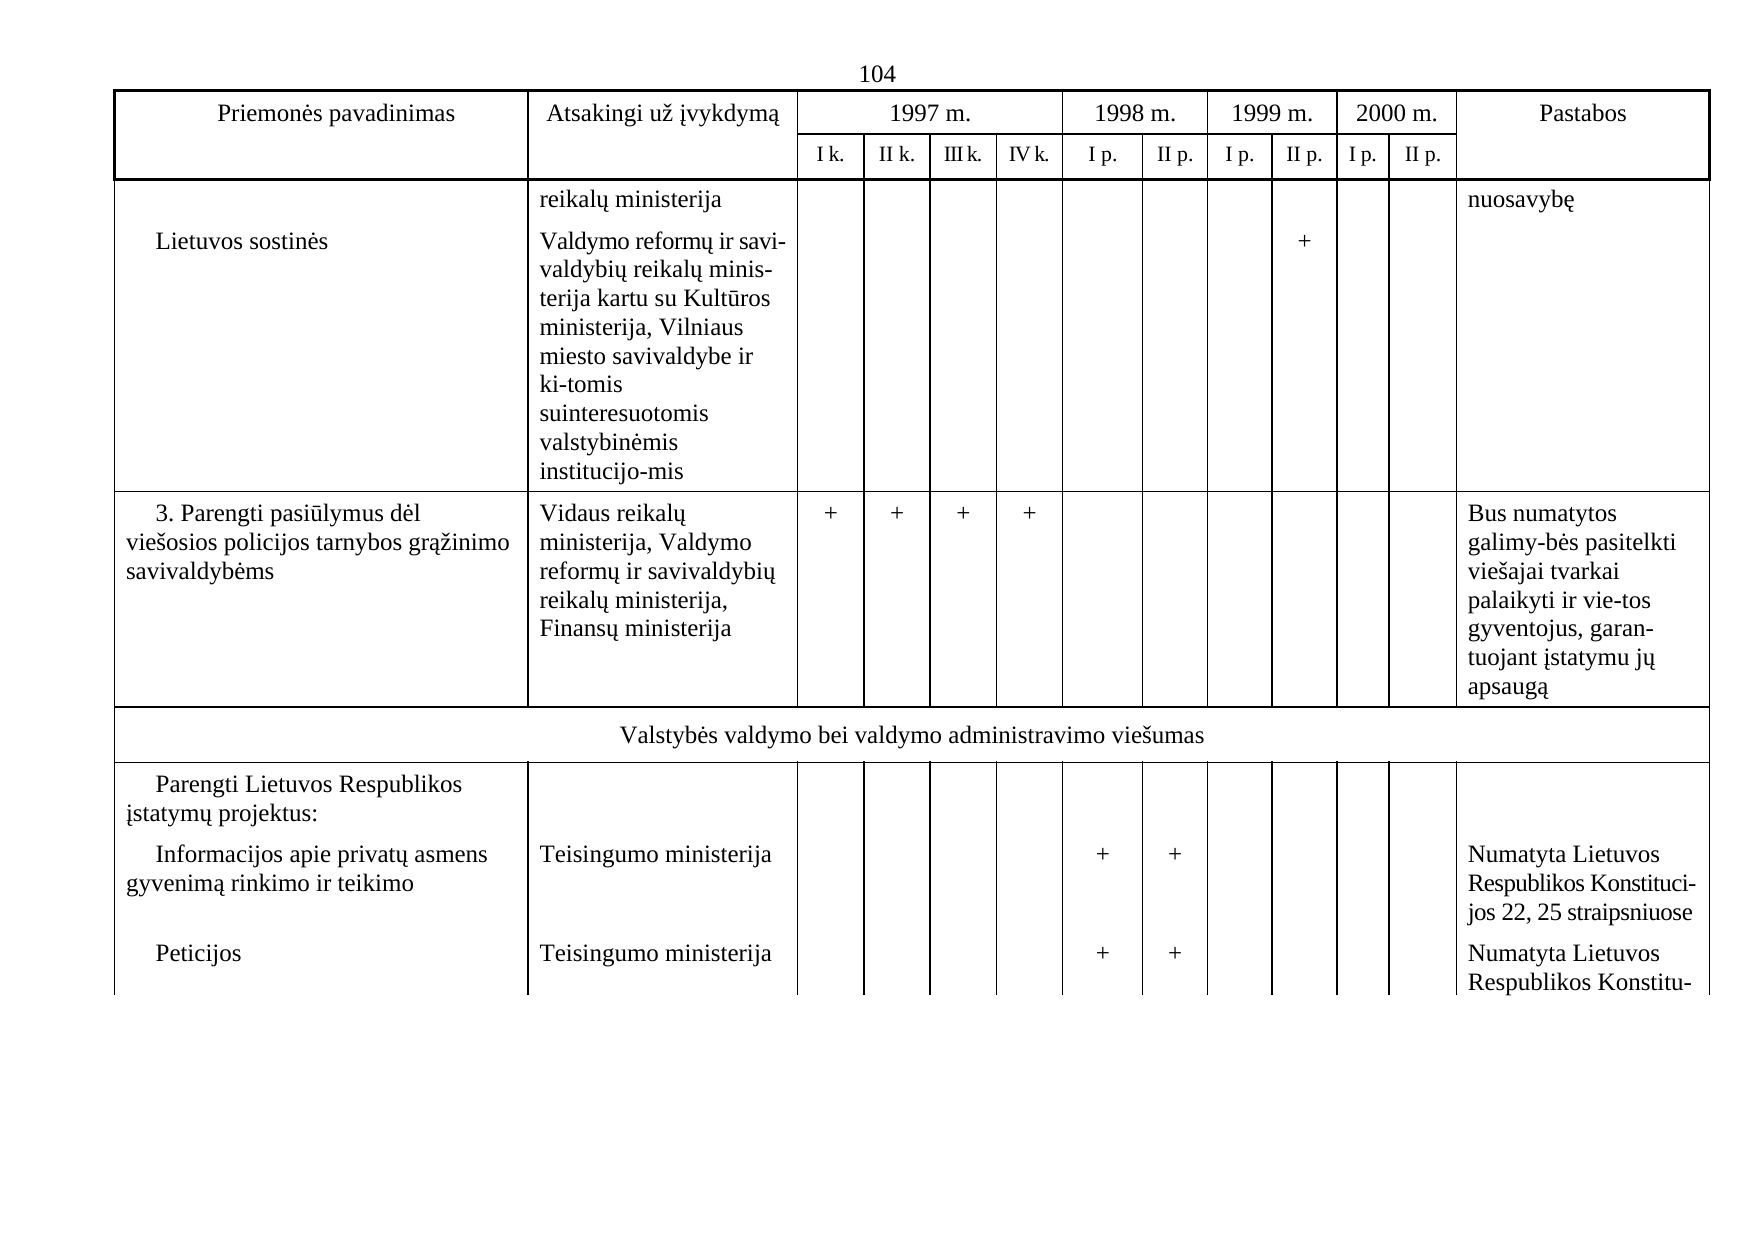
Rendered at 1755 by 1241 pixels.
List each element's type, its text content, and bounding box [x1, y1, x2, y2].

table_cell [1338, 763, 1388, 833]
table_cell II p. [1143, 135, 1207, 178]
table_cell [116, 133, 527, 178]
table_cell [1143, 763, 1207, 833]
table_cell [1208, 763, 1271, 833]
table_cell [1338, 220, 1388, 491]
table_cell [865, 833, 929, 932]
table_cell [1143, 220, 1207, 491]
table_cell Valstybės valdymo bei valdymo administravimo viešumas [115, 708, 1709, 761]
table_cell [798, 833, 863, 932]
table_cell [1208, 833, 1271, 932]
table_cell Vidaus reikalų ministerija, Valdymo reformų ir savivaldybių reikalų ministerija, Finansų ministerija [529, 492, 797, 706]
table_cell Informacijos apie privatų asmens gyvenimą rinkimo ir teikimo [115, 833, 527, 932]
table_cell [798, 220, 863, 491]
table_cell [1063, 763, 1142, 833]
table_cell Lietuvos sostinės [115, 220, 527, 491]
table_cell [1063, 220, 1142, 491]
table_header Atsakingi už įvykdymą [529, 92, 797, 133]
table_cell [1390, 220, 1456, 491]
table_cell [798, 763, 863, 833]
table_cell [1338, 492, 1388, 706]
table_cell [1208, 492, 1271, 706]
table_cell [931, 763, 996, 833]
table_cell I p. [1338, 135, 1388, 178]
table_cell + [997, 492, 1062, 706]
table_header 2000 m. [1338, 92, 1456, 133]
table_cell [115, 181, 527, 219]
table_cell [1338, 181, 1388, 219]
table_cell [1390, 763, 1456, 833]
table_cell I k. [798, 135, 863, 178]
table_cell [798, 932, 863, 995]
table_cell [1208, 181, 1271, 219]
table_cell reikalų ministerija [529, 181, 797, 219]
table_cell [1273, 763, 1336, 833]
table_cell [798, 181, 863, 219]
table_cell [1338, 833, 1388, 932]
table_cell [1063, 181, 1142, 219]
table_header 1998 m. [1063, 92, 1207, 133]
table_cell [865, 181, 929, 219]
table_cell [997, 833, 1062, 932]
table_cell [997, 932, 1062, 995]
table_cell + [1143, 833, 1207, 932]
table_cell 3. Parengti pasiūlymus dėl viešosios policijos tarnybos grąžinimo savivaldybėms [115, 492, 527, 706]
table_cell [529, 763, 797, 833]
table_cell Numatyta Lietuvos Respublikos Konstituci-jos 22, 25 straipsniuose [1457, 833, 1709, 932]
table_cell [865, 763, 929, 833]
table_cell [931, 220, 996, 491]
table_cell [529, 133, 797, 178]
table_cell I p. [1208, 135, 1271, 178]
table_cell [1338, 932, 1388, 995]
table_header Priemonės pavadinimas [116, 92, 527, 133]
table_cell [1063, 492, 1142, 706]
table_cell + [1273, 220, 1336, 491]
table_cell + [865, 492, 929, 706]
table_cell [1143, 181, 1207, 219]
table_cell Numatyta Lietuvos Respublikos Konstitu- [1457, 932, 1709, 995]
table_cell [1208, 932, 1271, 995]
table_cell [1390, 833, 1456, 932]
table_cell [865, 220, 929, 491]
table_cell III k. [931, 135, 996, 178]
table_cell Teisingumo ministerija [529, 932, 797, 995]
table_cell [1273, 181, 1336, 219]
table_header 1997 m. [798, 92, 1062, 133]
table_cell + [798, 492, 863, 706]
table_cell + [1063, 833, 1142, 932]
table_cell Valdymo reformų ir savi-valdybių reikalų minis-terija kartu su Kultūros ministerija, Vilniaus miesto savivaldybe ir ki-tomis suinteresuotomis valstybinėmis institucijo-mis [529, 220, 797, 491]
table_cell [1457, 220, 1709, 491]
table_cell [997, 220, 1062, 491]
table_cell [1390, 932, 1456, 995]
table_cell I p. [1063, 135, 1142, 178]
table_cell [1208, 220, 1271, 491]
table_cell [1457, 763, 1709, 833]
table_cell [997, 763, 1062, 833]
table_cell [931, 181, 996, 219]
table_cell [1273, 833, 1336, 932]
table_cell + [1063, 932, 1142, 995]
table_cell [931, 932, 996, 995]
table_cell + [1143, 932, 1207, 995]
table_cell nuosavybę [1457, 181, 1709, 219]
table_cell Peticijos [115, 932, 527, 995]
table_cell [1390, 492, 1456, 706]
table_cell [1390, 181, 1456, 219]
table_cell [865, 932, 929, 995]
table_cell [1457, 133, 1708, 178]
table_header Pastabos [1457, 92, 1708, 133]
table_cell [997, 181, 1062, 219]
table_header 1999 m. [1208, 92, 1336, 133]
table_cell II p. [1390, 135, 1456, 178]
table_cell II k. [865, 135, 929, 178]
table_cell II p. [1273, 135, 1336, 178]
table_cell Teisingumo ministerija [529, 833, 797, 932]
table_cell [931, 833, 996, 932]
table_cell Bus numatytos galimy-bės pasitelkti viešajai tvarkai palaikyti ir vie-tos gyventojus, garan-tuojant įstatymu jų apsaugą [1457, 492, 1709, 706]
table_cell IV k. [997, 135, 1062, 178]
table_cell + [931, 492, 996, 706]
table_cell Parengti Lietuvos Respublikos įstatymų projektus: [115, 763, 527, 833]
table_cell [1143, 492, 1207, 706]
table_cell [1273, 492, 1336, 706]
table_cell [1273, 932, 1336, 995]
